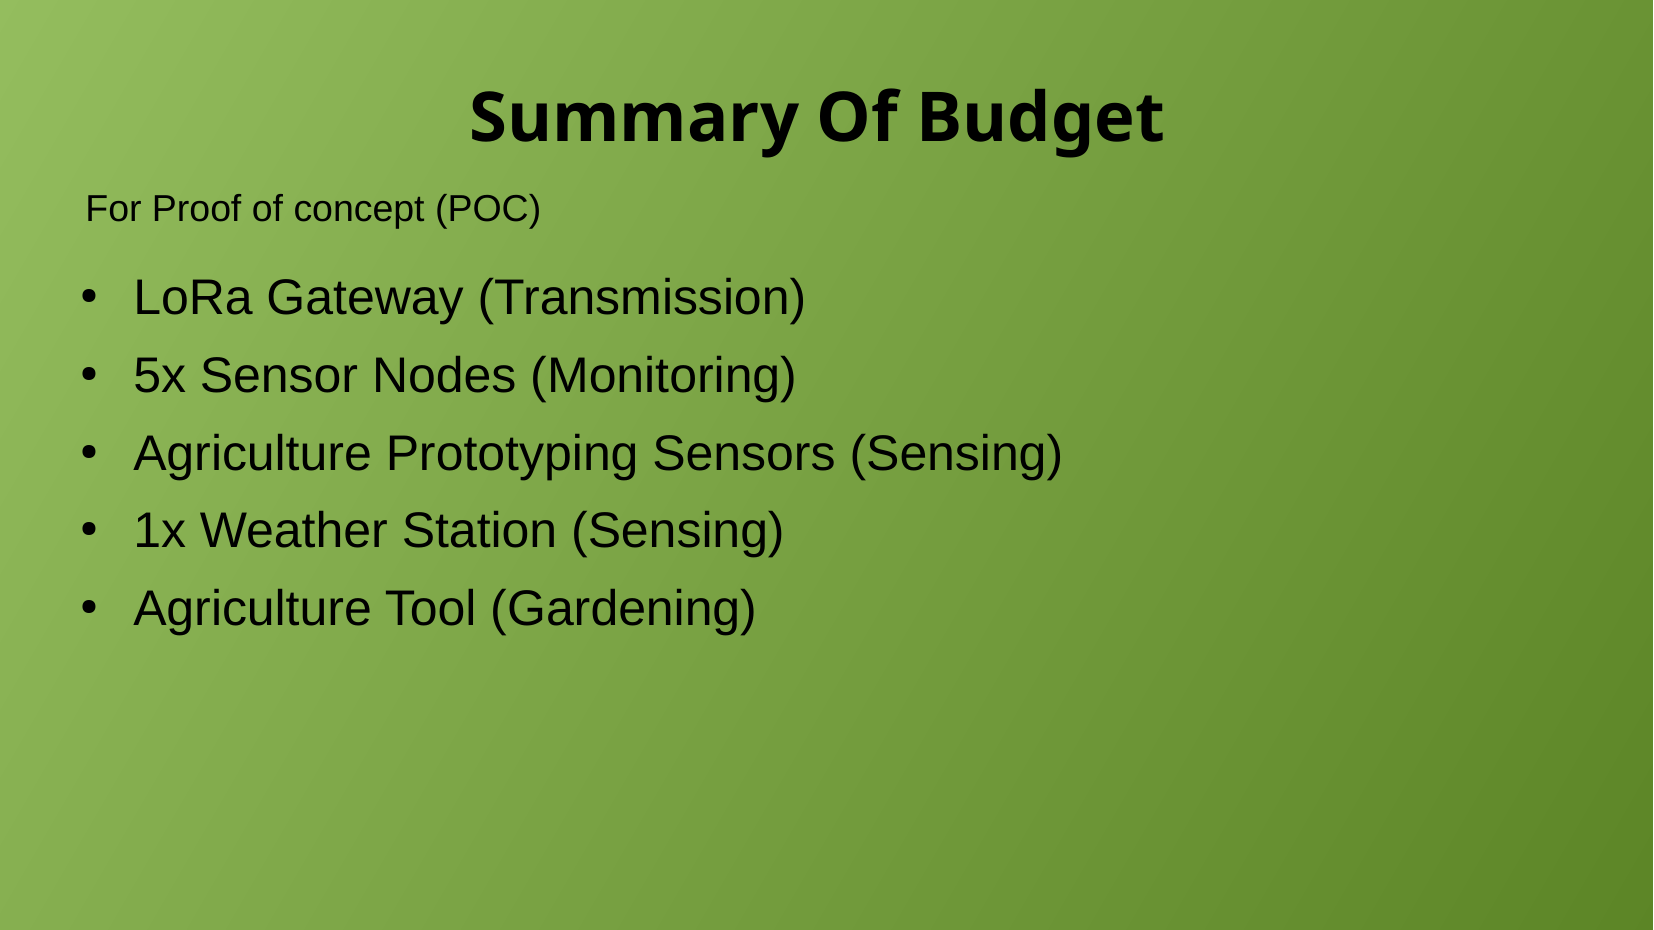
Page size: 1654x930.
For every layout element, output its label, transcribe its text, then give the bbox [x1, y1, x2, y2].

text_box For Proof of concept (POC) [70, 180, 592, 280]
list LoRa Gateway (Transmission) 5x Sensor Nodes (Monitoring) Agriculture Prototyping Sensors (Sensing) 1x Weather Station (Sensing) Agriculture Tool (Gardening) [62, 269, 1551, 809]
title Summary Of Budget [82, 36, 1571, 193]
